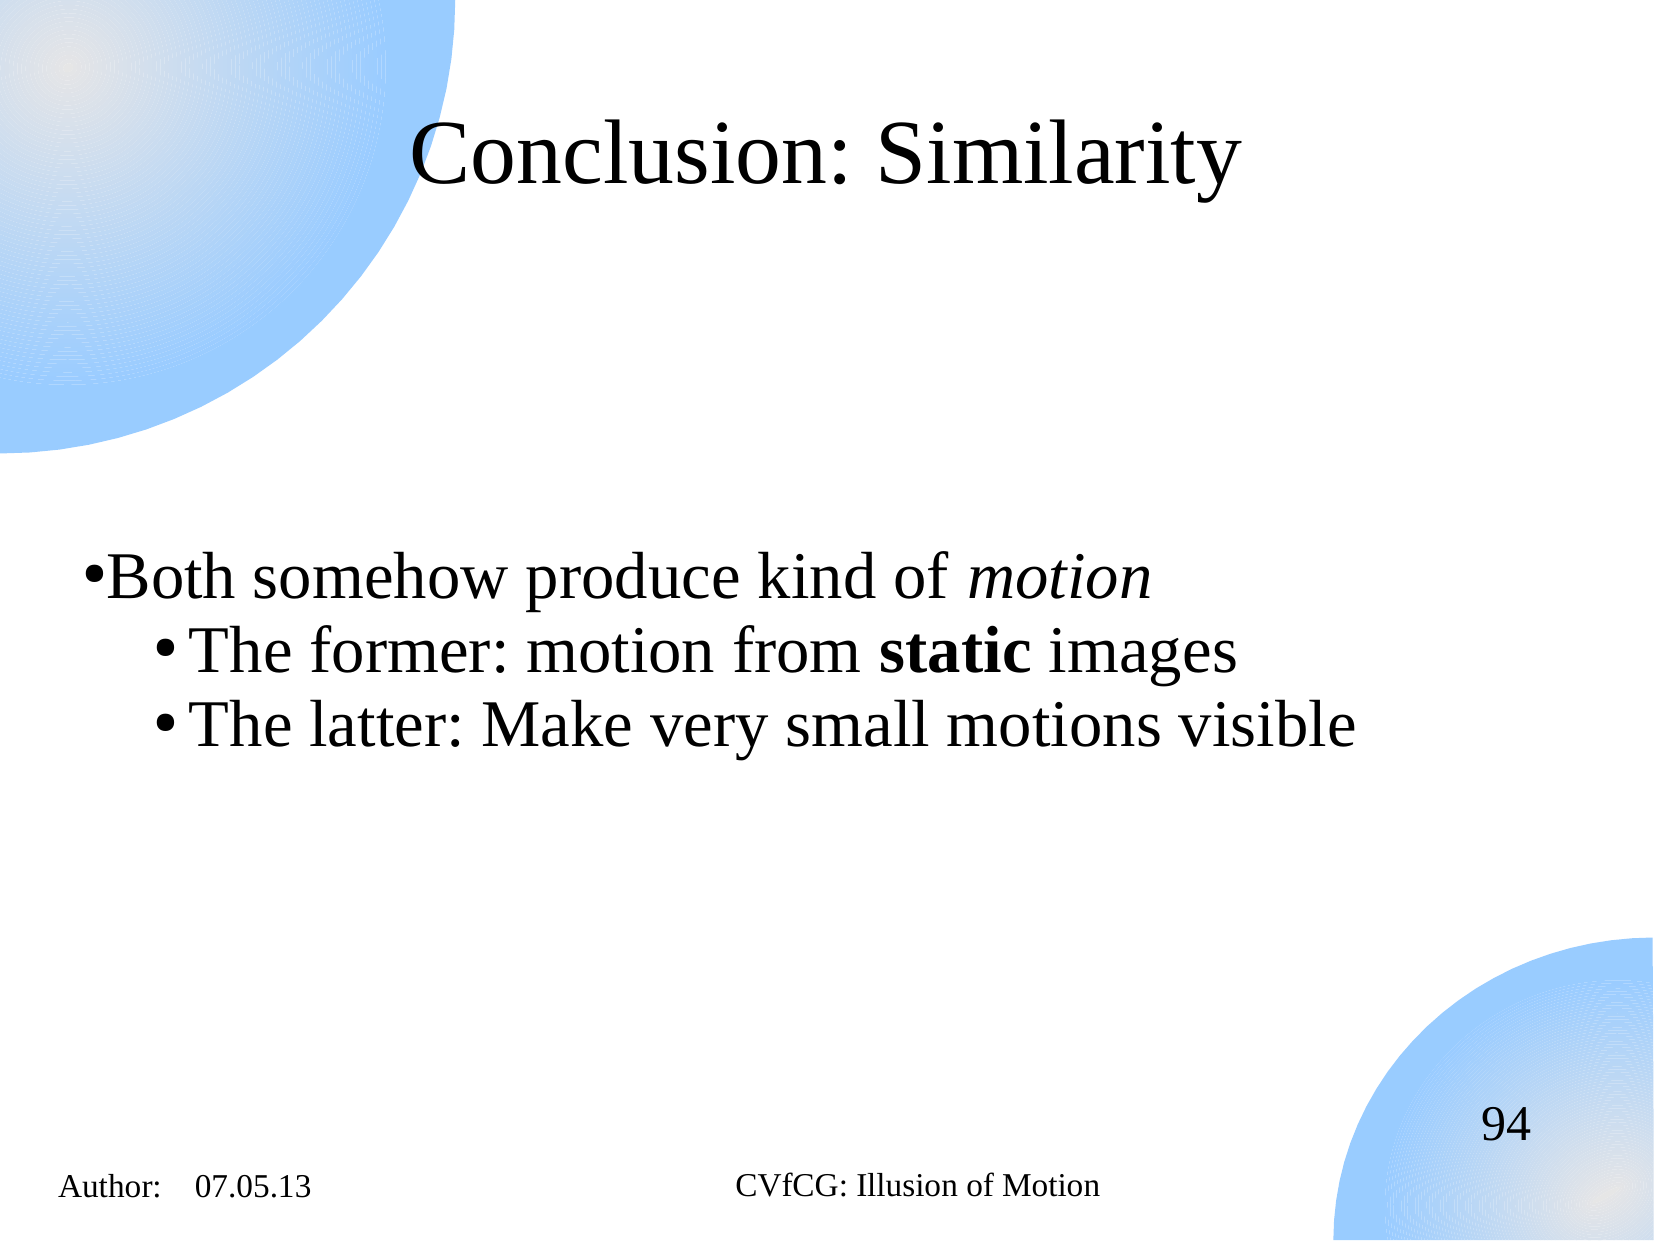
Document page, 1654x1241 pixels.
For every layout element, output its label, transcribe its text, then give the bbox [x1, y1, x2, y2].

title Conclusion: Similarity [82, 49, 1571, 257]
subtitle Both somehow produce kind of motion The former: motion from static images The latter: Make very small motions visible [82, 290, 1571, 1010]
text_box [1401, 1095, 1611, 1152]
text_box CVfCG: Illusion of Motion [735, 1166, 1346, 1204]
